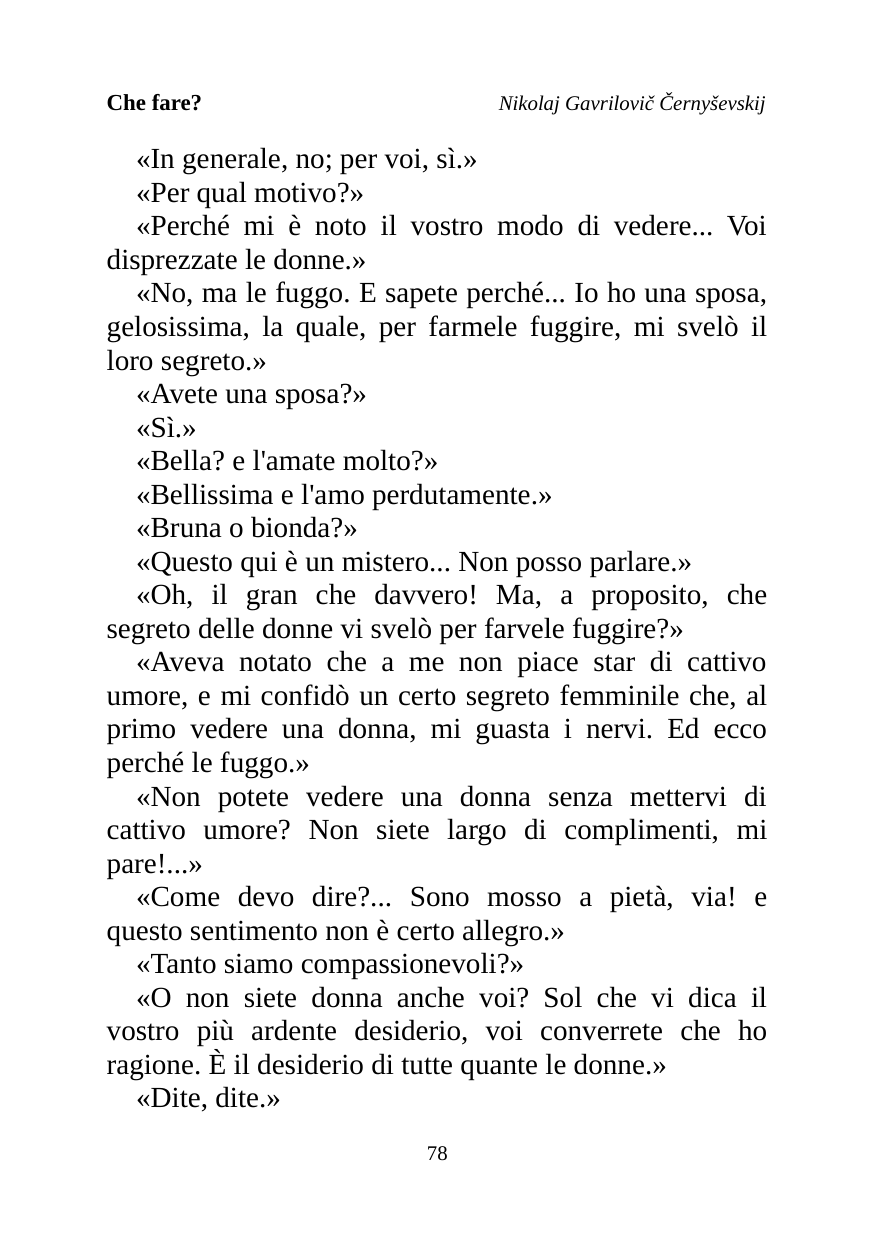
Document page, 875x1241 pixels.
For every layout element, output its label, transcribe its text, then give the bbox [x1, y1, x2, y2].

text «Avete una sposa?» [106, 376, 768, 410]
text «Bellissima e l'amo perdutamente.» [106, 477, 768, 510]
text «Aveva notato che a me non piace star di cattivo umore, e mi confidò un certo segreto femminile che, al primo vedere una donna, mi guasta i nervi. Ed ecco perché le fuggo.» [106, 644, 768, 779]
text «Non potete vedere una donna senza mettervi di cattivo umore? Non siete largo di complimenti, mi pare!...» [106, 779, 768, 879]
text «Per qual motivo?» [106, 175, 768, 208]
text «Come devo dire?... Sono mosso a pietà, via! e questo sentimento non è certo allegro.» [106, 879, 768, 946]
text «O non siete donna anche voi? Sol che vi dica il vostro più ardente desiderio, voi converrete che ho ragione. È il desiderio di tutte quante le donne.» [106, 980, 768, 1081]
text «Sì.» [106, 410, 768, 443]
text «Oh, il gran che davvero! Ma, a proposito, che segreto delle donne vi svelò per farvele fuggire?» [106, 577, 768, 644]
text «Questo qui è un mistero... Non posso parlare.» [106, 544, 768, 577]
text «Bruna o bionda?» [106, 510, 768, 544]
text «Perché mi è noto il vostro modo di vedere... Voi disprezzate le donne.» [106, 208, 768, 276]
text «Tanto siamo compassionevoli?» [106, 946, 768, 980]
text «In generale, no; per voi, sì.» [106, 141, 768, 175]
text «No, ma le fuggo. E sapete perché... Io ho una sposa, gelosissima, la quale, per farmele fuggire, mi svelò il loro segreto.» [106, 276, 768, 376]
text «Bella? e l'amate molto?» [106, 443, 768, 477]
text «Dite, dite.» [106, 1081, 768, 1114]
